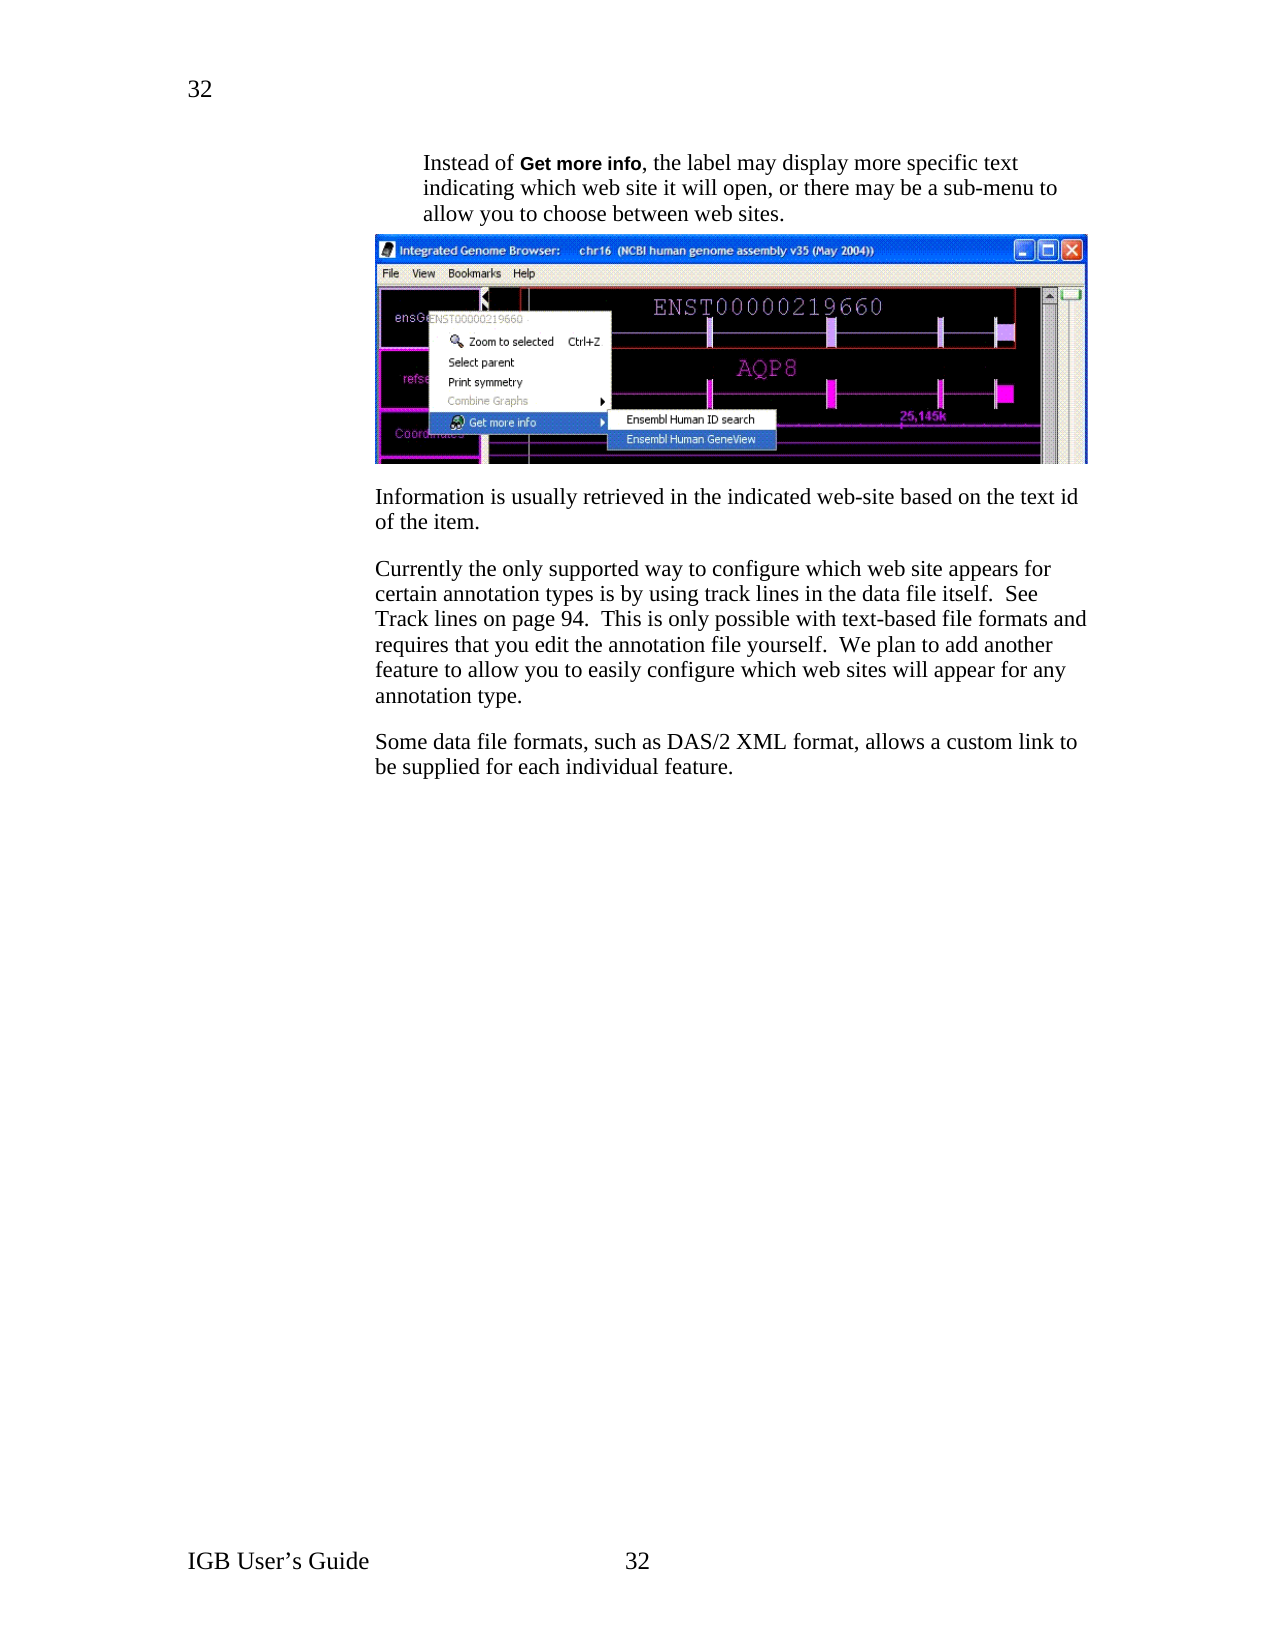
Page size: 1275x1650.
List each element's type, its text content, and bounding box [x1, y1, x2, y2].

list Instead of Get more info, the label may display more specific text indicating which web site it will open, or there may be a sub-menu to allow you to choose between web sites. [399, 150, 1087, 226]
picture [375, 234, 1088, 464]
text Currently the only supported way to configure which web site appears for certain annotation types is by using track lines in the data file itself. See Track lines on page 91. This is only possible with text-based file formats and requires that you edit the annotation file yourself. We plan to add another feature to allow you to easily configure which web sites will appear for any annotation type. [375, 556, 1087, 708]
text Some data file formats, such as DAS/2 XML format, allows a custom link to be supplied for each individual feature. [375, 729, 1087, 780]
text Information is usually retrieved in the indicated web-site based on the text id of the item. [375, 484, 1087, 535]
